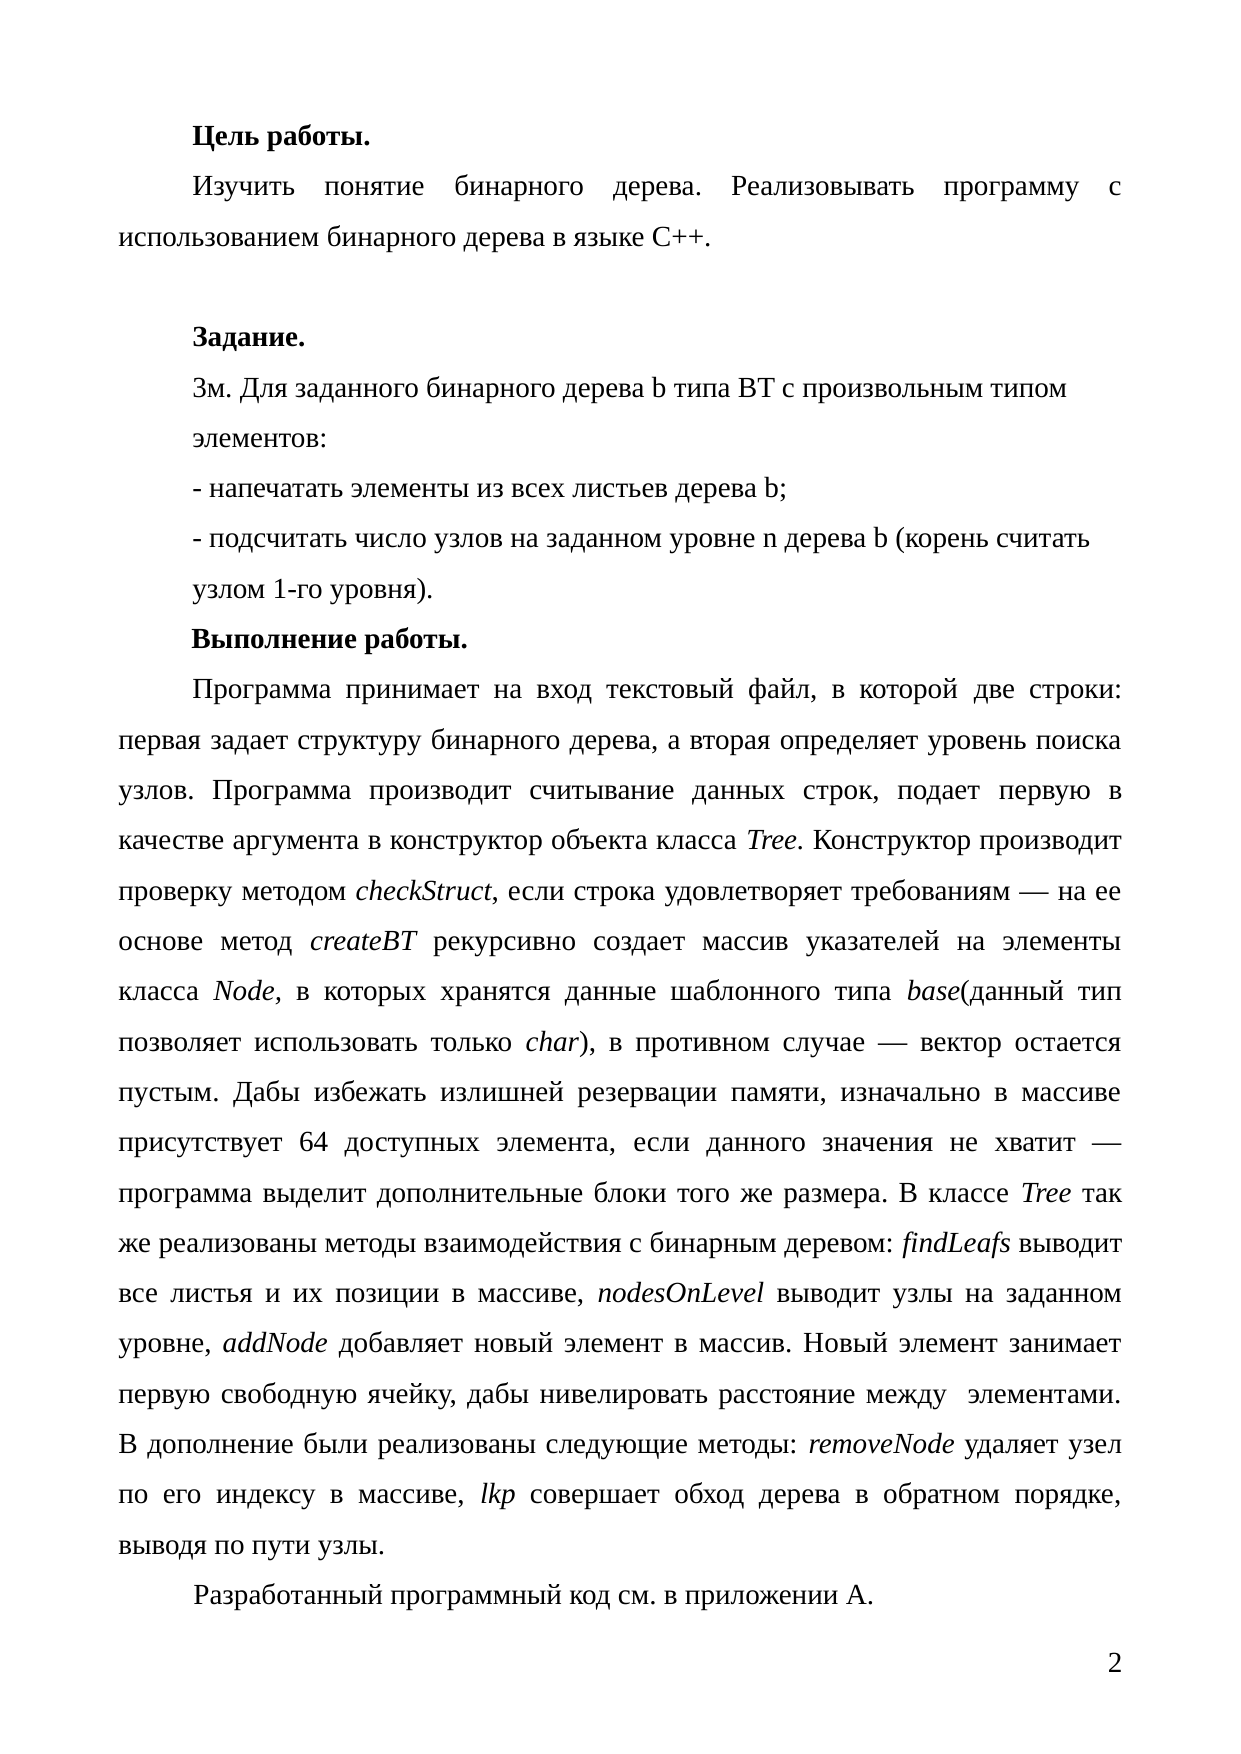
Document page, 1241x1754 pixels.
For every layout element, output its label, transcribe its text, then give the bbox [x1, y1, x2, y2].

text Разработанный программный код см. в приложении А. [118, 1577, 1122, 1611]
text 3м. Для заданного бинарного дерева b типа BT с произвольным типом [118, 370, 1122, 403]
subtitle Выполнение работы. [118, 621, 1122, 655]
text элементов: [118, 420, 1122, 453]
text - напечатать элементы из всех листьев дерева b; [118, 470, 1122, 504]
text Изучить понятие бинарного дерева. Реализовывать программу с использованием бинарного дерева в языке С++. [118, 168, 1122, 252]
subtitle Задание. [118, 319, 1122, 353]
subtitle Цель работы. [118, 118, 1122, 152]
subtitle Программа принимает на вход текстовый файл, в которой две строки: первая задает структуру бинарного дерева, а вторая определяет уровень поиска узлов. Программа производит считывание данных строк, подает первую в качестве аргумента в конструктор объекта класса Tree. Конструктор производит проверку методом checkStruct, если строка удовлетворяет требованиям — на ее основе метод createBT рекурсивно создает массив указателей на элементы класса Node, в которых хранятся данные шаблонного типа base(данный тип позволяет использовать только char), в противном случае — вектор остается пустым. Дабы избежать излишней резервации памяти, изначально в массиве присутствует 64 доступных элемента, если данного значения не хватит — программа выделит дополнительные блоки того же размера. В классе Tree так же реализованы методы взаимодействия с бинарным деревом: findLeafs выводит все листья и их позиции в массиве, nodesOnLevel выводит узлы на заданном уровне, addNode добавляет новый элемент в массив. Новый элемент занимает первую свободную ячейку, дабы нивелировать расстояние между элементами. В дополнение были реализованы следующие методы: removeNode удаляет узел по его индексу в массиве, lkp совершает обход дерева в обратном порядке, выводя по пути узлы. [118, 672, 1122, 1560]
text - подсчитать число узлов на заданном уровне n дерева b (корень считать [118, 521, 1122, 554]
text узлом 1-го уровня). [118, 571, 1122, 604]
